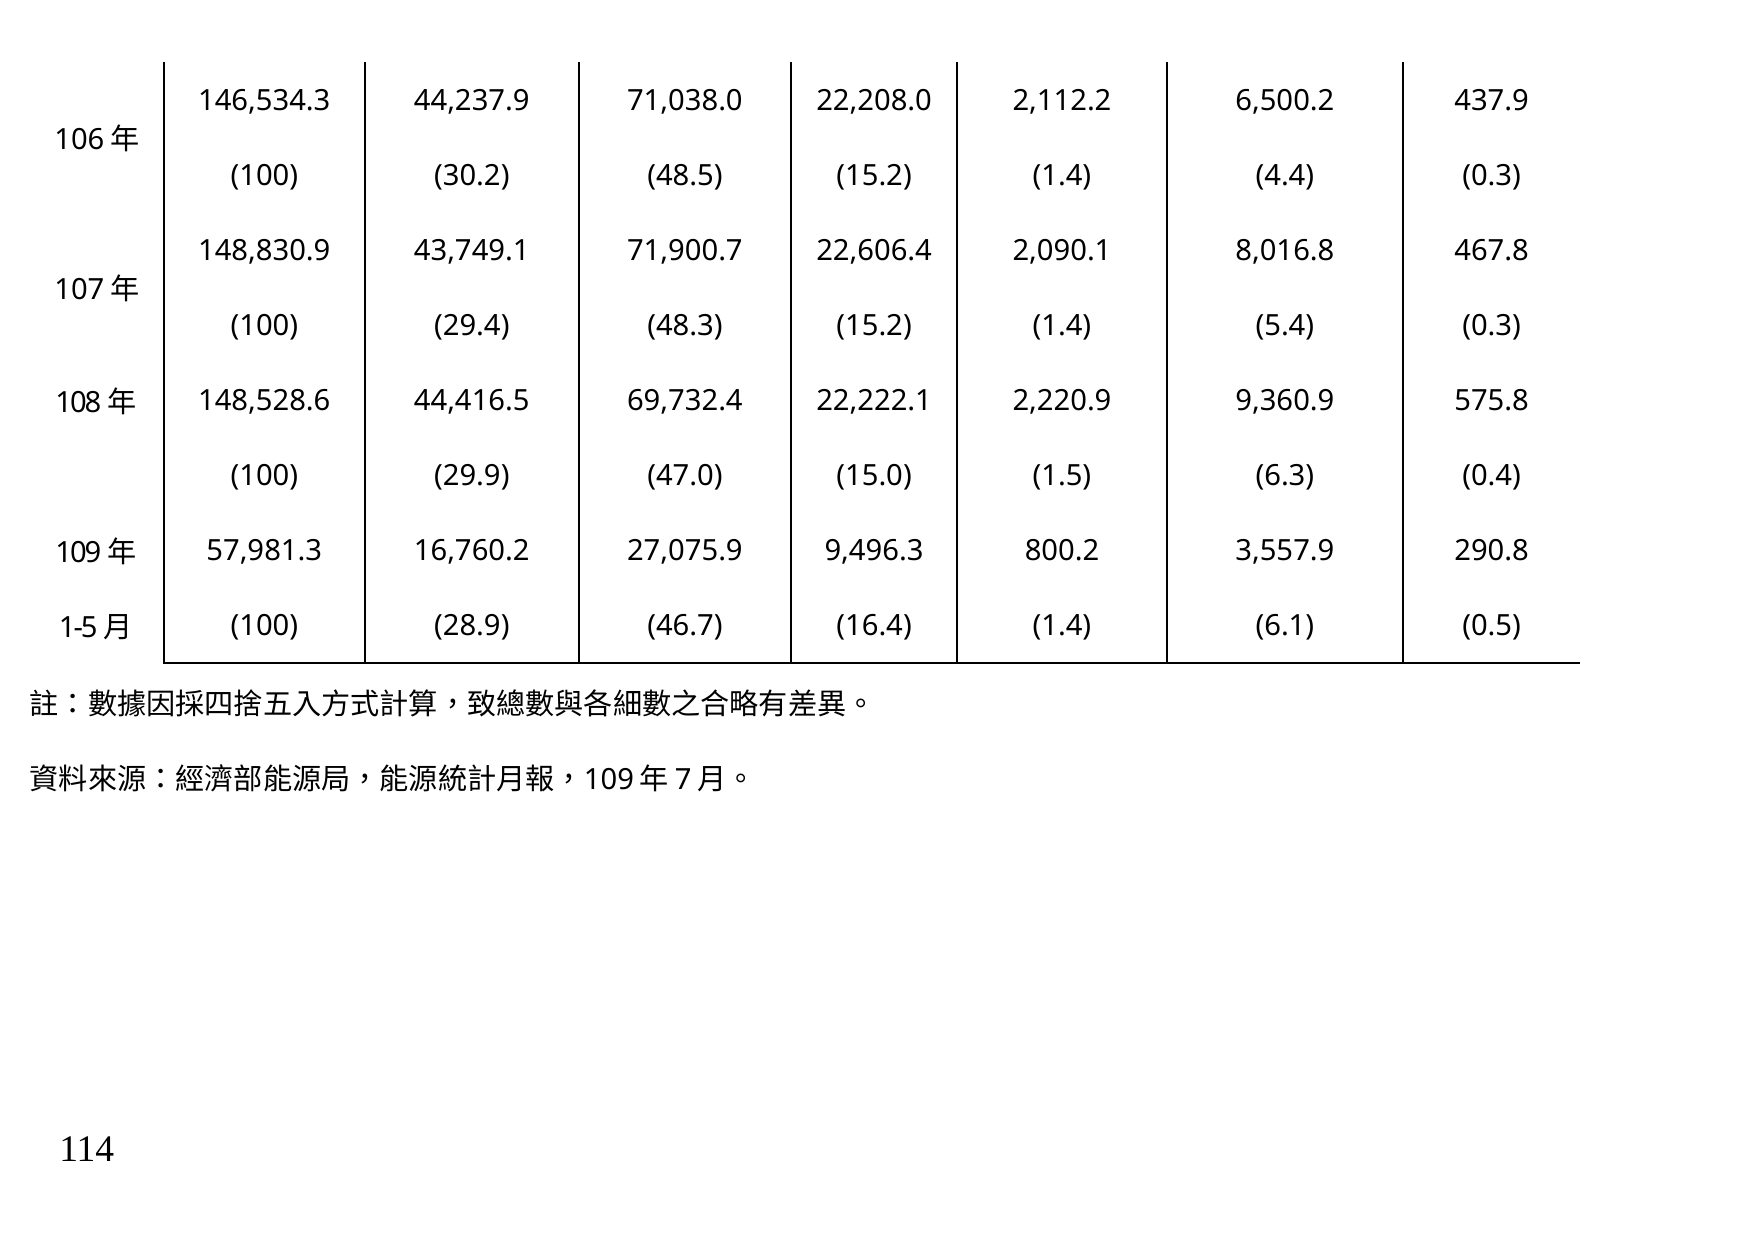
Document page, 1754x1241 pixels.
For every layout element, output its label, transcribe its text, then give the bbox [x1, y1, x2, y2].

table_cell (29.9) [366, 437, 578, 512]
table_cell 2,220.9 [958, 362, 1166, 437]
table_cell (29.4) [366, 287, 578, 362]
table_cell (1.4) [958, 137, 1166, 212]
table_cell 290.8 [1404, 512, 1580, 587]
table_cell 22,222.1 [792, 362, 956, 437]
table_cell 146,534.3 [165, 62, 364, 137]
table_cell 69,732.4 [580, 362, 790, 437]
table_cell (0.4) [1404, 437, 1580, 512]
table_cell (15.2) [792, 287, 956, 362]
table_cell (47.0) [580, 437, 790, 512]
table_cell (0.3) [1404, 137, 1580, 212]
table_cell (15.0) [792, 437, 956, 512]
table_cell (100) [165, 587, 364, 662]
table_cell 107年 [30, 212, 163, 362]
table_cell 44,237.9 [366, 62, 578, 137]
table_cell 106年 [30, 62, 163, 212]
table_cell (16.4) [792, 587, 956, 662]
table_cell (46.7) [580, 587, 790, 662]
table_cell (30.2) [366, 137, 578, 212]
table_cell 22,208.0 [792, 62, 956, 137]
table_cell (6.1) [1168, 587, 1402, 662]
table_cell (100) [165, 137, 364, 212]
table_cell (5.4) [1168, 287, 1402, 362]
table_cell (100) [165, 437, 364, 512]
table_cell 3,557.9 [1168, 512, 1402, 587]
table_cell 71,038.0 [580, 62, 790, 137]
table_cell 2,112.2 [958, 62, 1166, 137]
table_cell 9,360.9 [1168, 362, 1402, 437]
table_cell 2,090.1 [958, 212, 1166, 287]
table_cell (1.4) [958, 287, 1166, 362]
table_cell 9,496.3 [792, 512, 956, 587]
table_cell 467.8 [1404, 212, 1580, 287]
table_cell 8,016.8 [1168, 212, 1402, 287]
table_cell (48.5) [580, 137, 790, 212]
table_cell 800.2 [958, 512, 1166, 587]
table_cell 148,830.9 [165, 212, 364, 287]
table_cell (48.3) [580, 287, 790, 362]
table_cell 57,981.3 [165, 512, 364, 587]
table_cell 43,749.1 [366, 212, 578, 287]
table_cell 108年 [30, 362, 163, 437]
table_cell (4.4) [1168, 137, 1402, 212]
table_cell (15.2) [792, 137, 956, 212]
table_cell 16,760.2 [366, 512, 578, 587]
table_cell 575.8 [1404, 362, 1580, 437]
table_cell (1.4) [958, 587, 1166, 662]
table_cell 6,500.2 [1168, 62, 1402, 137]
text 資料來源：經濟部能源局，能源統計月報，109年7月。 [29, 739, 1636, 814]
table_cell 27,075.9 [580, 512, 790, 587]
table_cell (0.5) [1404, 587, 1580, 662]
table_cell (28.9) [366, 587, 578, 662]
table_cell 71,900.7 [580, 212, 790, 287]
table_cell (0.3) [1404, 287, 1580, 362]
table_cell 22,606.4 [792, 212, 956, 287]
table_cell 44,416.5 [366, 362, 578, 437]
table_cell (6.3) [1168, 437, 1402, 512]
table_cell 109年 1-5月 [30, 512, 163, 662]
table_cell 437.9 [1404, 62, 1580, 137]
table_cell (1.5) [958, 437, 1166, 512]
table_cell (100) [165, 287, 364, 362]
text 註：數據因採四捨五入方式計算，致總數與各細數之合略有差異。 [29, 664, 1636, 739]
table_cell 148,528.6 [165, 362, 364, 437]
